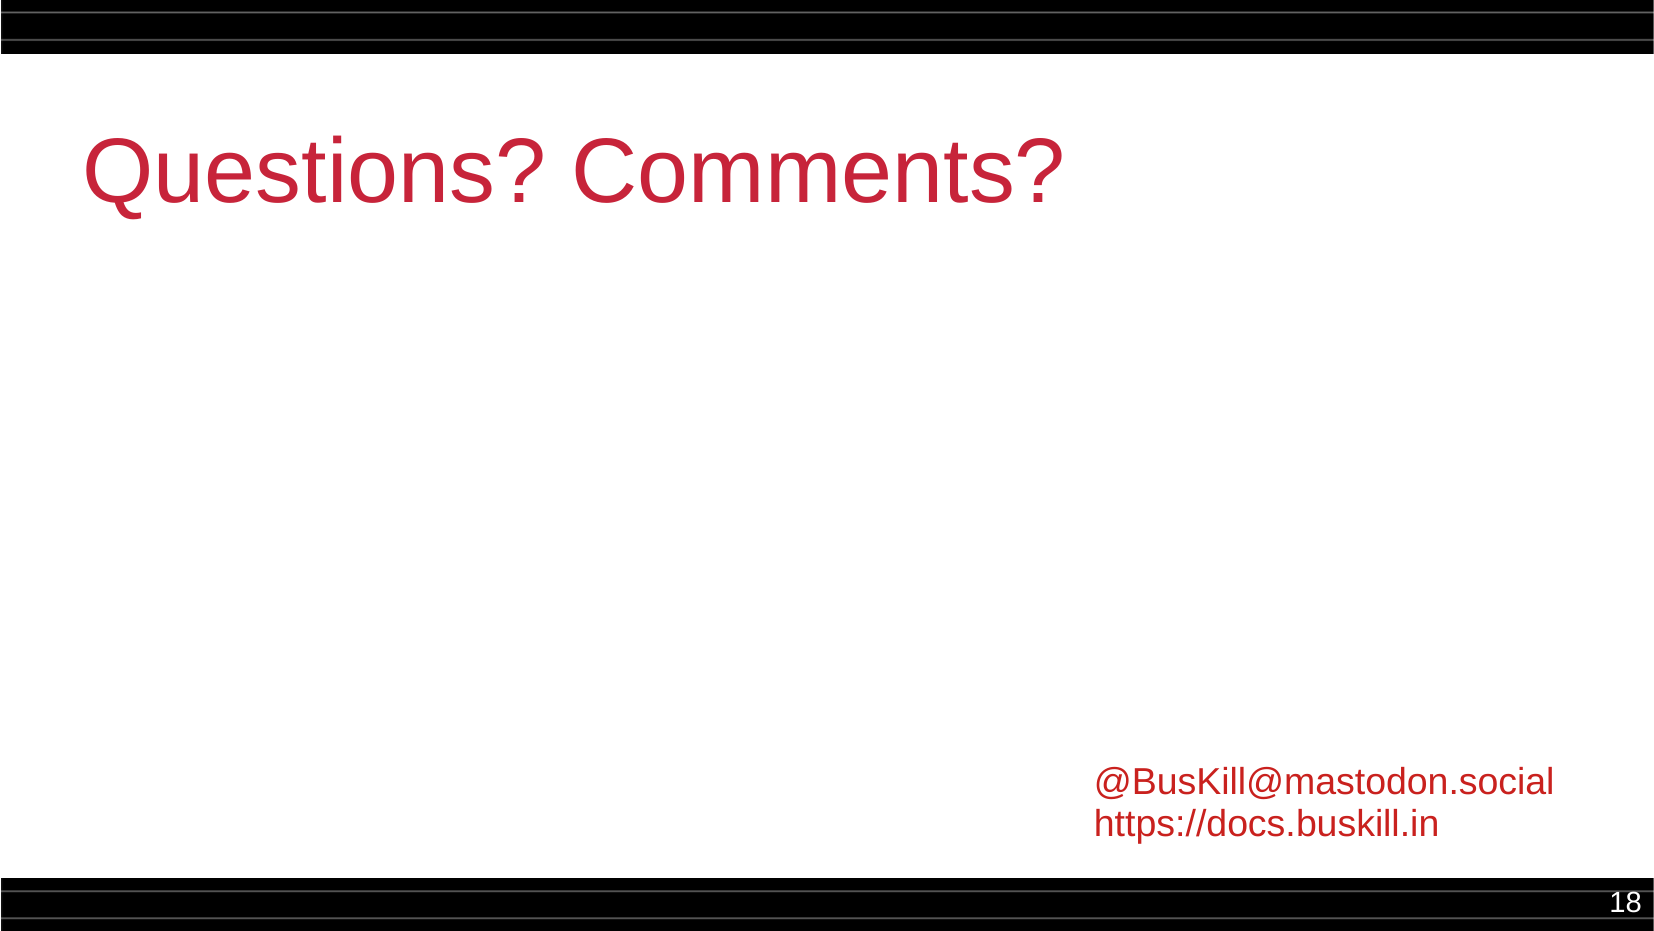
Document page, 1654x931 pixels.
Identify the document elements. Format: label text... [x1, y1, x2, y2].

picture [1, 0, 1654, 54]
picture [1, 878, 1654, 931]
title Questions? Comments? [82, 92, 1571, 249]
text_box @BusKill@mastodon.social https://docs.buskill.in [1041, 753, 1654, 852]
